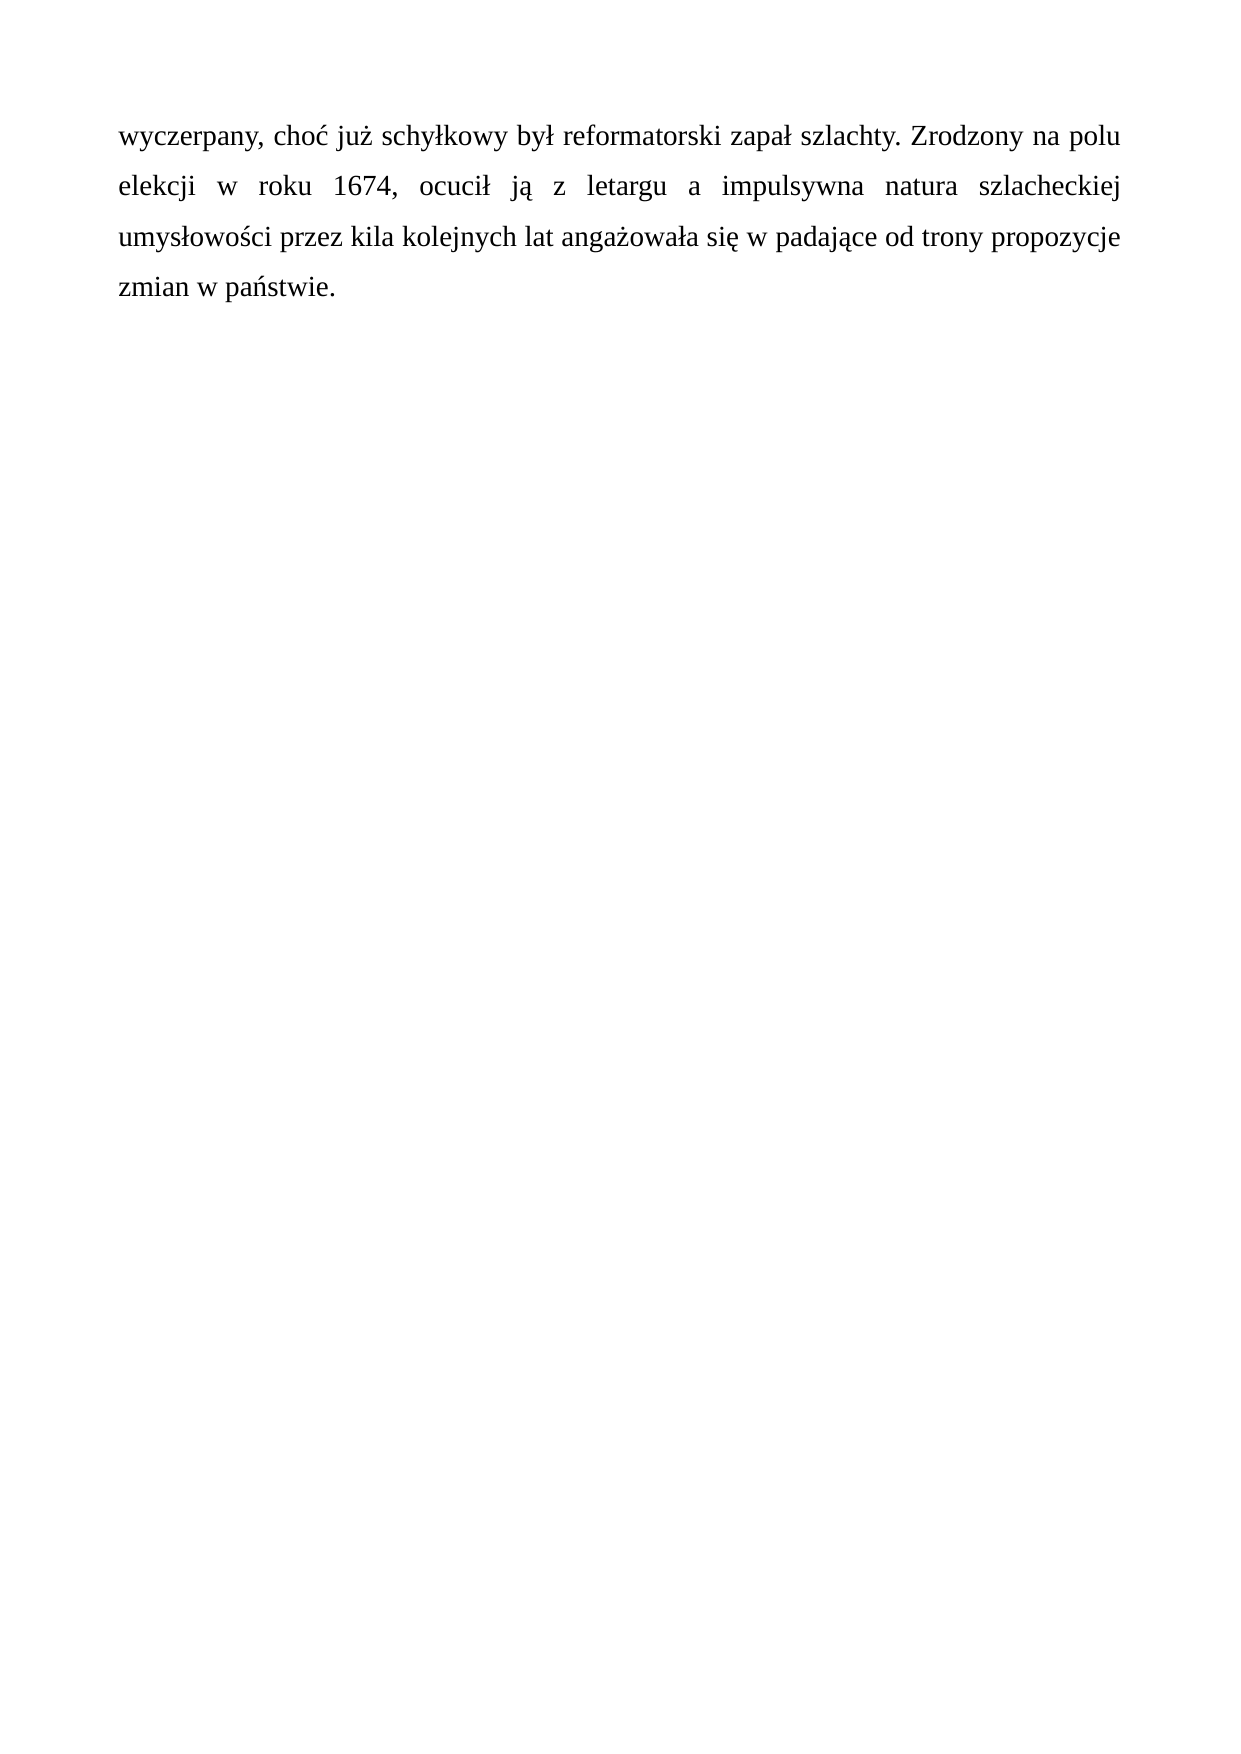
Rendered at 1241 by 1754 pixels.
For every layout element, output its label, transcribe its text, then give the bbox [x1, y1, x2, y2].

text wyczerpany, choć już schyłkowy był reformatorski zapał szlachty. Zrodzony na polu elekcji w roku 1674, ocucił ją z letargu a impulsywna natura szlacheckiej umysłowości przez kila kolejnych lat angażowała się w padające od trony propozycje zmian w państwie. [118, 118, 1122, 303]
